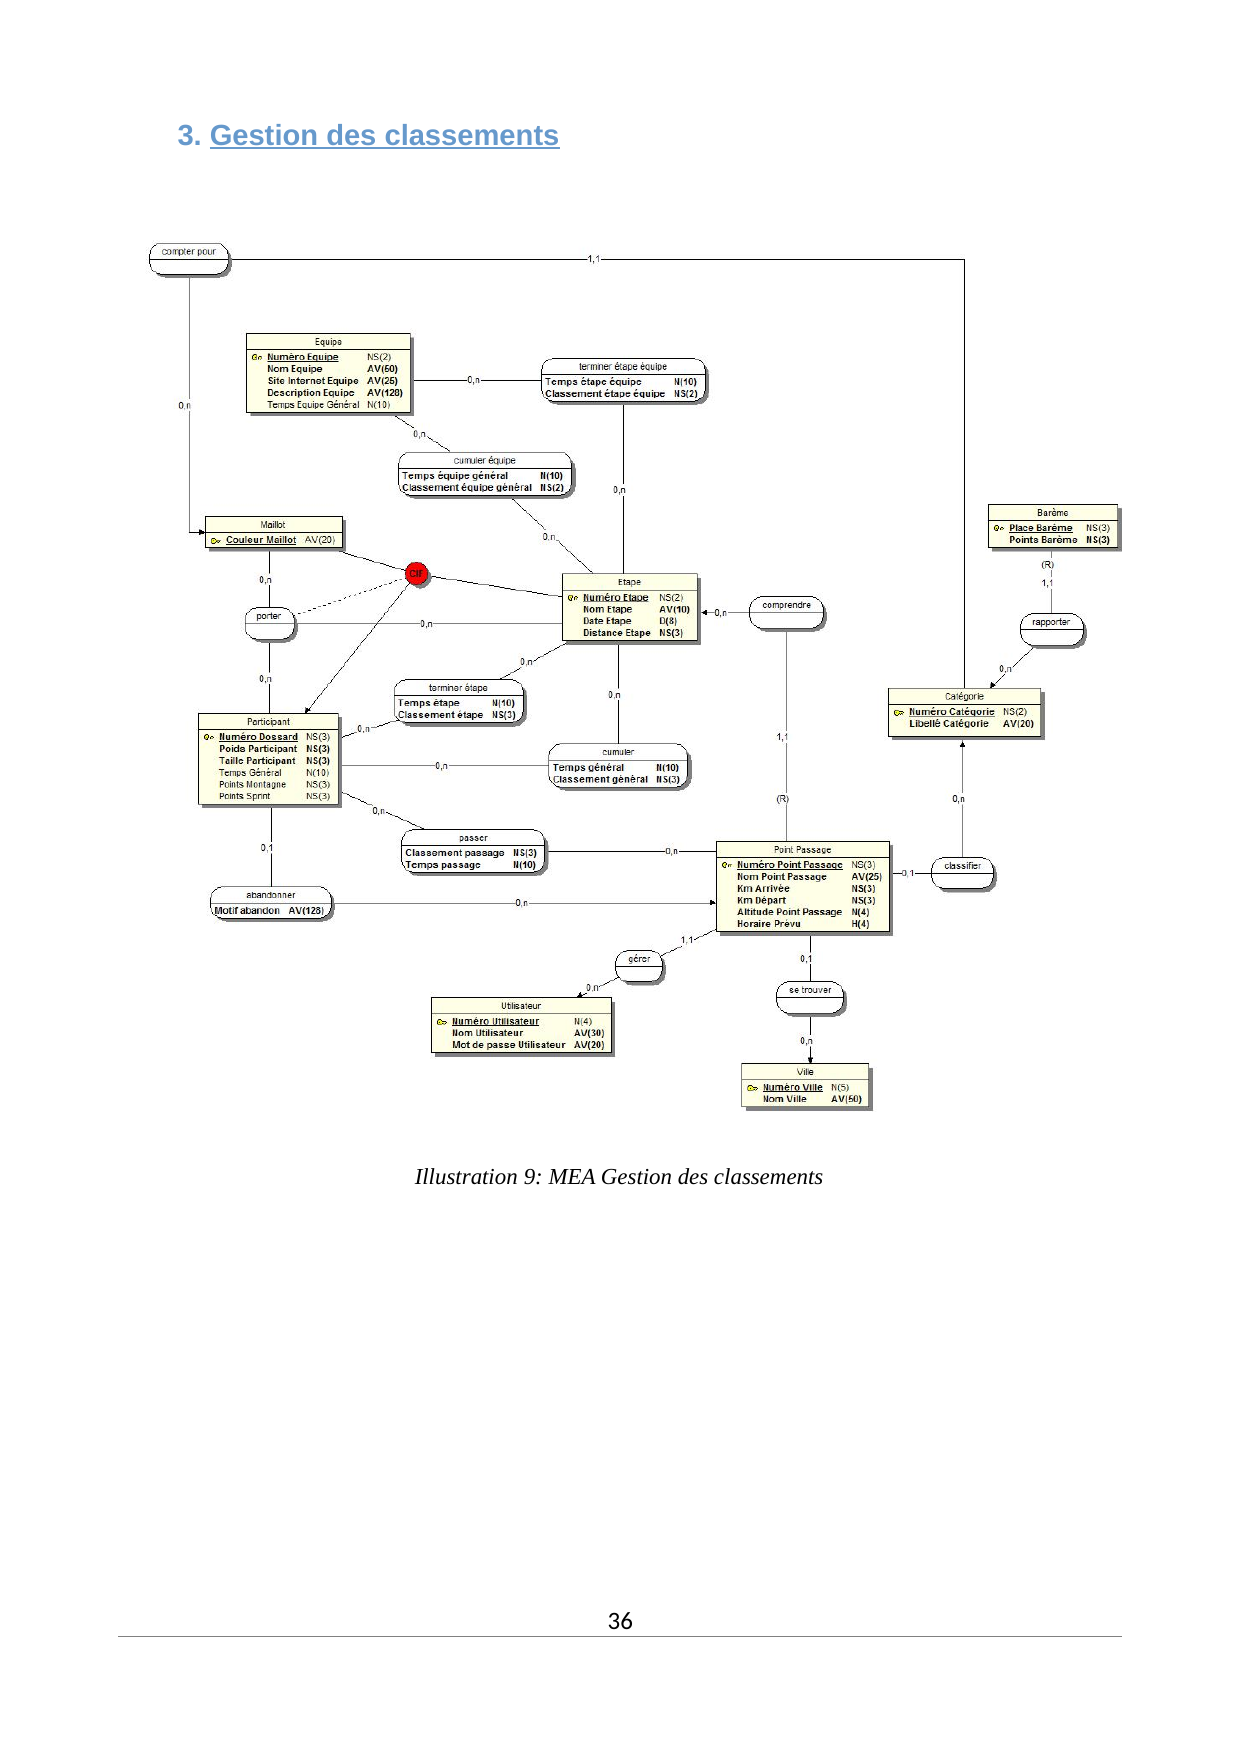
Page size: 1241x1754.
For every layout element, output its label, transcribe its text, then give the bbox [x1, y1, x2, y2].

text Illustration 9: MEA Gestion des classements [118, 1163, 1122, 1190]
picture [118, 233, 1123, 1112]
subtitle Gestion des classements [177, 118, 1122, 152]
